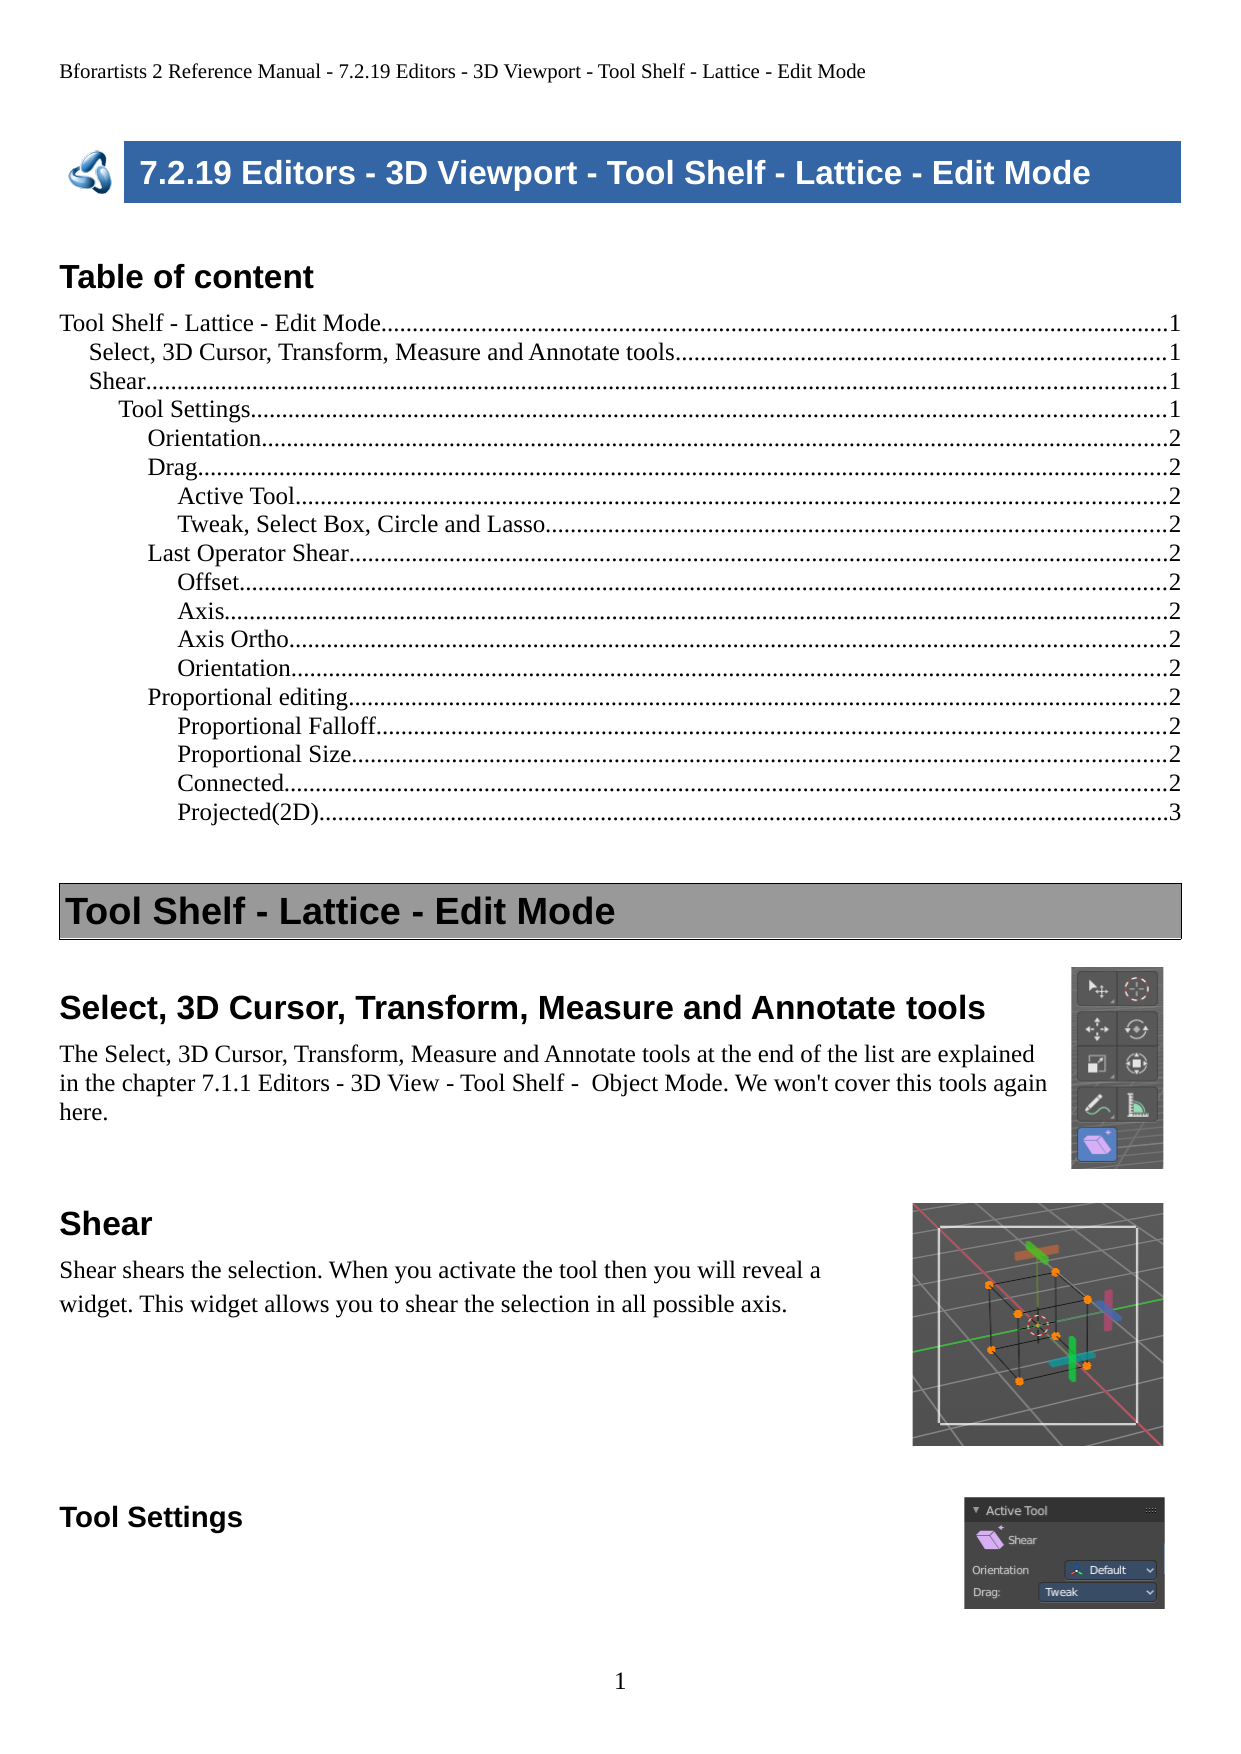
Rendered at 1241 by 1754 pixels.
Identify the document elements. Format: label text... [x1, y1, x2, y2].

table_header Tool Shelf - Lattice - Edit Mode [60, 884, 1181, 938]
text Active Tool 2 [177, 481, 1181, 509]
subtitle Shear [59, 1204, 912, 1242]
text Proportional editing 2 [147, 682, 1181, 711]
text Orientation 2 [177, 653, 1181, 682]
text Offset 2 [177, 567, 1181, 596]
text Tweak, Select Box, Circle and Lasso 2 [177, 509, 1181, 538]
subtitle Tool Settings [59, 1500, 964, 1534]
picture [964, 1497, 1165, 1609]
picture [65, 147, 114, 197]
text Tool Shelf - Lattice - Edit Mode 1 [59, 308, 1181, 337]
text Projected(2D) 3 [177, 797, 1181, 826]
text Shear 1 [88, 366, 1181, 394]
subtitle Select, 3D Cursor, Transform, Measure and Annotate tools [59, 988, 1071, 1027]
picture [912, 1203, 1164, 1446]
text Axis Ortho 2 [177, 624, 1181, 653]
text Drag 2 [147, 452, 1181, 481]
table_header [59, 141, 124, 203]
text Proportional Size 2 [177, 739, 1181, 768]
text Shear shears the selection. When you activate the tool then you will reveal a widget. This widget allows you to shear the selection in all possible axis. [59, 1255, 912, 1318]
subtitle [1165, 1500, 1181, 1534]
text Axis 2 [177, 596, 1181, 624]
text Last Operator Shear 2 [147, 538, 1181, 567]
text The Select, 3D Cursor, Transform, Measure and Annotate tools at the end of the list are explained in the chapter 7.1.1 Editors - 3D View - Tool Shelf - Object Mode. We won't cover this tools again here. [59, 1039, 1071, 1126]
text Connected 2 [177, 768, 1181, 797]
text Orientation 2 [147, 423, 1181, 452]
table_header 7.2.19 Editors - 3D Viewport - Tool Shelf - Lattice - Edit Mode [124, 141, 1181, 203]
text Tool Settings 1 [118, 394, 1181, 423]
subtitle Table of content [59, 257, 1181, 296]
text Proportional Falloff 2 [177, 711, 1181, 739]
subtitle [1164, 1204, 1181, 1242]
text Select, 3D Cursor, Transform, Measure and Annotate tools 1 [88, 337, 1181, 366]
picture [1071, 967, 1164, 1169]
